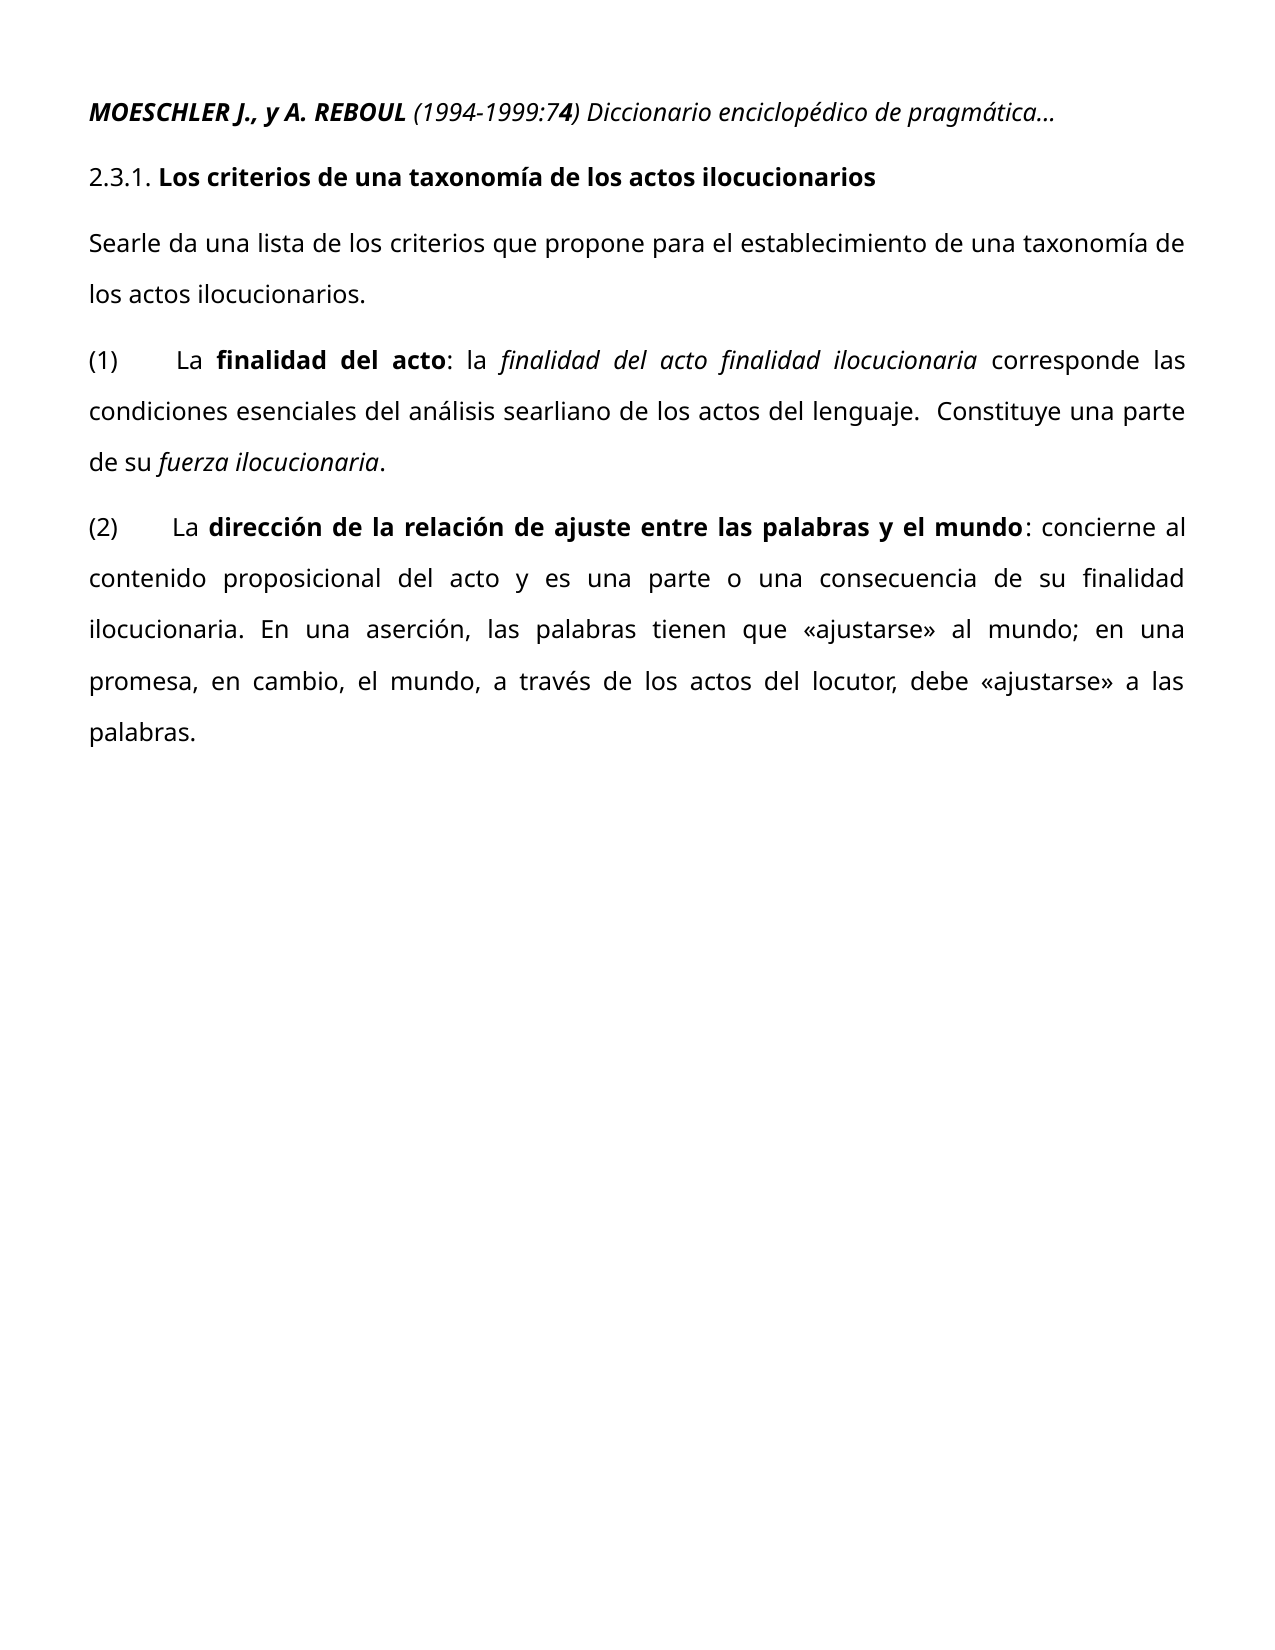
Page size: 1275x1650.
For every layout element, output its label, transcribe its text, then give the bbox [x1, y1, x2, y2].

text MOESCHLER J., y A. REBOUL (1994-1999:74) Diccionario enciclopédico de pragmática... [88, 94, 1186, 128]
text (2) La dirección de la relación de ajuste entre las palabras y el mundo: concierne al contenido proposicional del acto y es una parte o una consecuencia de su finalidad ilocucionaria. En una aserción, las palabras tienen que «ajustarse» al mundo; en una promesa, en cambio, el mundo, a través de los actos del locutor, debe «ajustarse» a las palabras. [88, 510, 1186, 748]
text (1) La finalidad del acto: la finalidad del acto finalidad ilocucionaria corresponde las condiciones esenciales del análisis searliano de los actos del lenguaje. Constituye una parte de su fuerza ilocucionaria. [88, 342, 1186, 478]
text 2.3.1. Los criterios de una taxonomía de los actos ilocucionarios [88, 160, 1186, 194]
text Searle da una lista de los criterios que propone para el establecimiento de una taxonomía de los actos ilocucionarios. [88, 226, 1186, 311]
